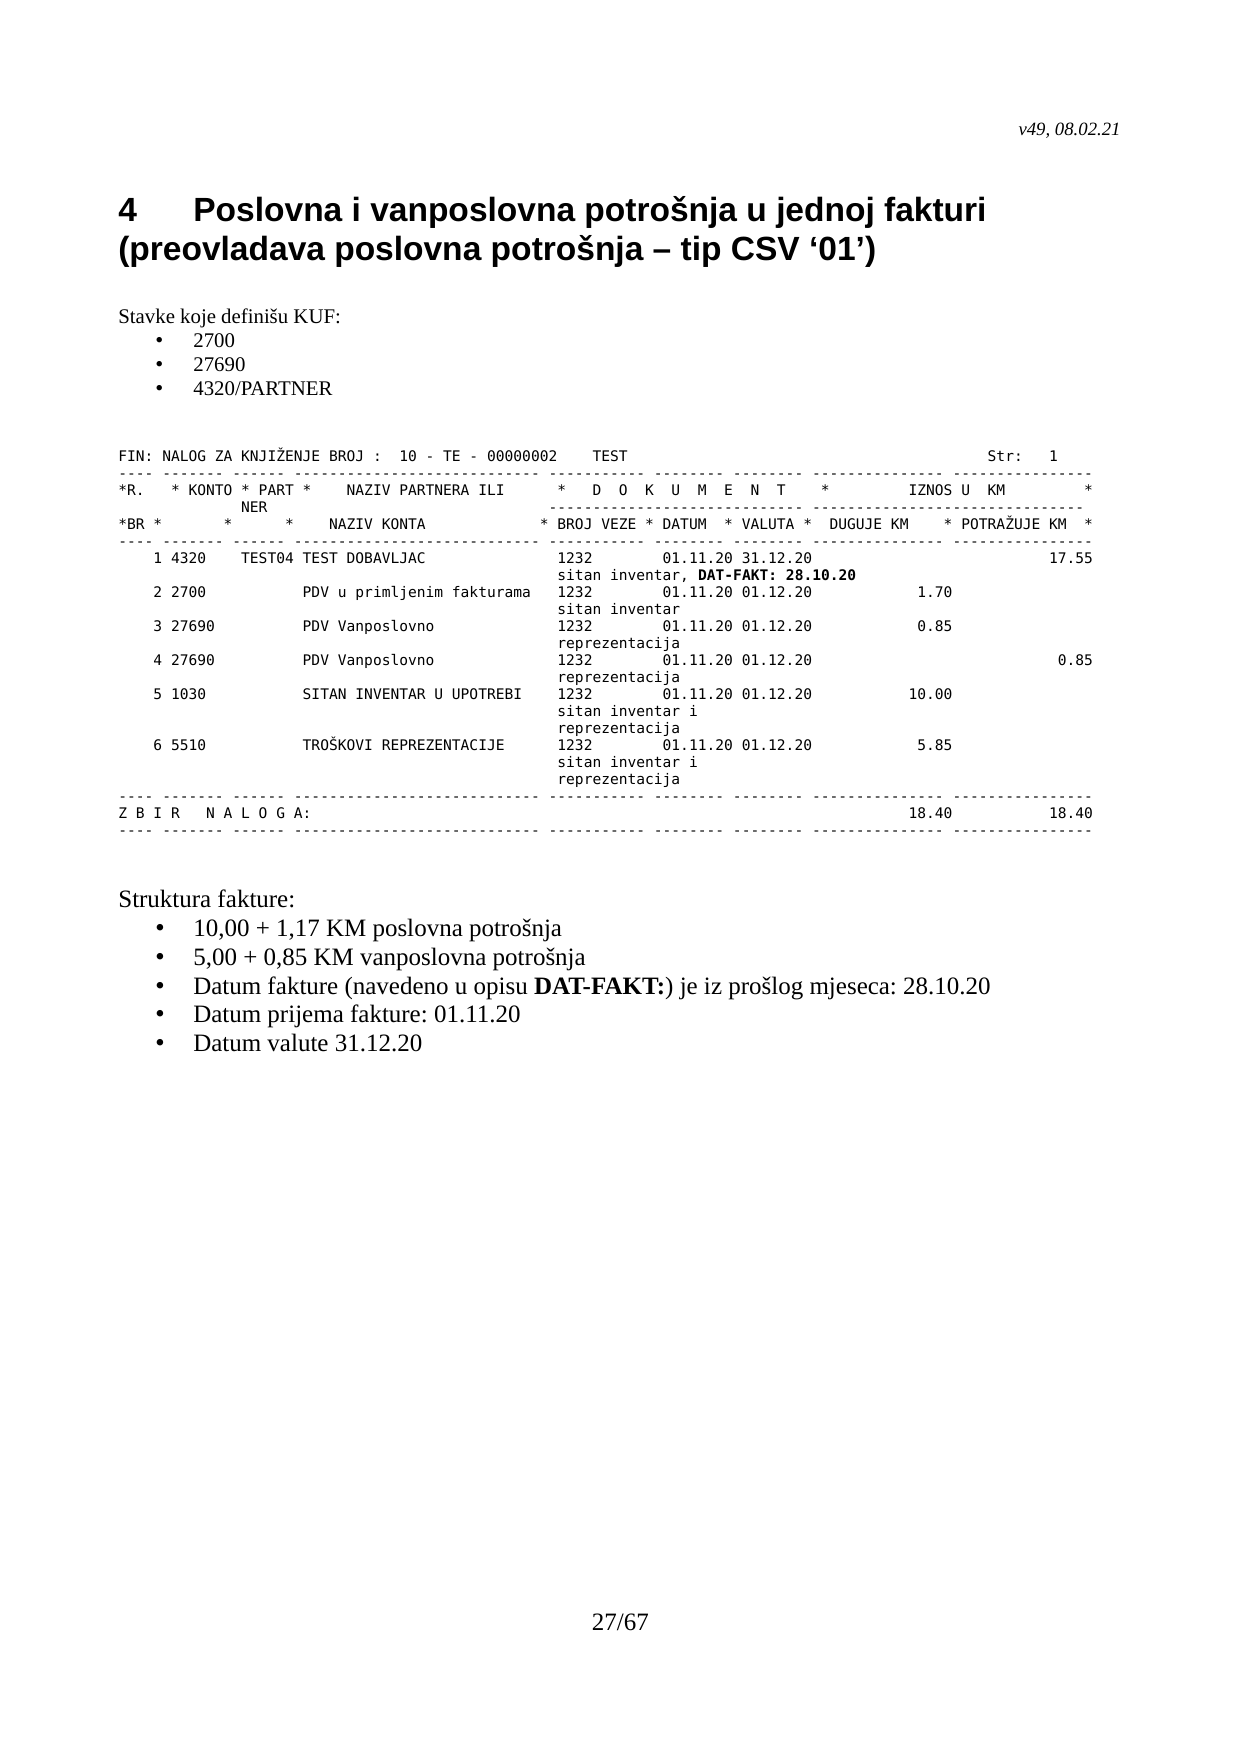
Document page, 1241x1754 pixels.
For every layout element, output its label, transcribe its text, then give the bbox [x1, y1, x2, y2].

text ---- ------- ------ ---------------------------- ----------- -------- -------- --------------- ---------------- [118, 465, 1122, 482]
text 1 4320 TEST04 TEST DOBAVLJAC 1232 01.11.20 31.12.20 17.55 [118, 550, 1122, 567]
list Datum valute 31.12.20 [156, 1028, 1122, 1057]
text 4 27690 PDV Vanposlovno 1232 01.11.20 01.12.20 0.85 [118, 652, 1122, 669]
text sitan inventar i [118, 754, 1122, 771]
text 2 2700 PDV u primljenim fakturama 1232 01.11.20 01.12.20 1.70 [118, 584, 1122, 601]
text sitan inventar [118, 601, 1122, 618]
text NER ----------------------------- ------------------------------- [118, 499, 1122, 516]
text *R. * KONTO * PART * NAZIV PARTNERA ILI * D O K U M E N T * IZNOS U KM * [118, 482, 1122, 499]
list Datum fakture (navedeno u opisu DAT-FAKT:) je iz prošlog mjeseca: 28.10.20 [156, 971, 1122, 999]
text 6 5510 TROŠKOVI REPREZENTACIJE 1232 01.11.20 01.12.20 5.85 [118, 737, 1122, 754]
list Datum prijema fakture: 01.11.20 [156, 999, 1122, 1028]
list 4320/PARTNER [156, 376, 1122, 400]
text 3 27690 PDV Vanposlovno 1232 01.11.20 01.12.20 0.85 [118, 618, 1122, 635]
text Struktura fakture: [118, 884, 1122, 913]
subtitle Poslovna i vanposlovna potrošnja u jednoj fakturi (preovladava poslovna potrošnja – tip CSV ‘01’) [118, 190, 1122, 267]
text Z B I R N A L O G A: 18.40 18.40 [118, 805, 1122, 822]
text reprezentacija [118, 720, 1122, 737]
text FIN: NALOG ZA KNJIŽENJE BROJ : 10 - TE - 00000002 TEST Str: 1 [118, 448, 1122, 465]
text ---- ------- ------ ---------------------------- ----------- -------- -------- --------------- ---------------- [118, 822, 1122, 839]
list 5,00 + 0,85 KM vanposlovna potrošnja [156, 942, 1122, 971]
text *BR * * * NAZIV KONTA * BROJ VEZE * DATUM * VALUTA * DUGUJE KM * POTRAŽUJE KM * [118, 516, 1122, 533]
text ---- ------- ------ ---------------------------- ----------- -------- -------- --------------- ---------------- [118, 533, 1122, 550]
list 10,00 + 1,17 KM poslovna potrošnja [156, 913, 1122, 942]
text sitan inventar i [118, 703, 1122, 720]
text sitan inventar, DAT-FAKT: 28.10.20 [118, 567, 1122, 584]
list 2700 [156, 328, 1122, 352]
text reprezentacija [118, 635, 1122, 652]
text reprezentacija [118, 771, 1122, 788]
text Stavke koje definišu KUF: [118, 304, 1122, 328]
text 5 1030 SITAN INVENTAR U UPOTREBI 1232 01.11.20 01.12.20 10.00 [118, 686, 1122, 703]
text reprezentacija [118, 669, 1122, 686]
text ---- ------- ------ ---------------------------- ----------- -------- -------- --------------- ---------------- [118, 788, 1122, 805]
list 27690 [156, 352, 1122, 376]
